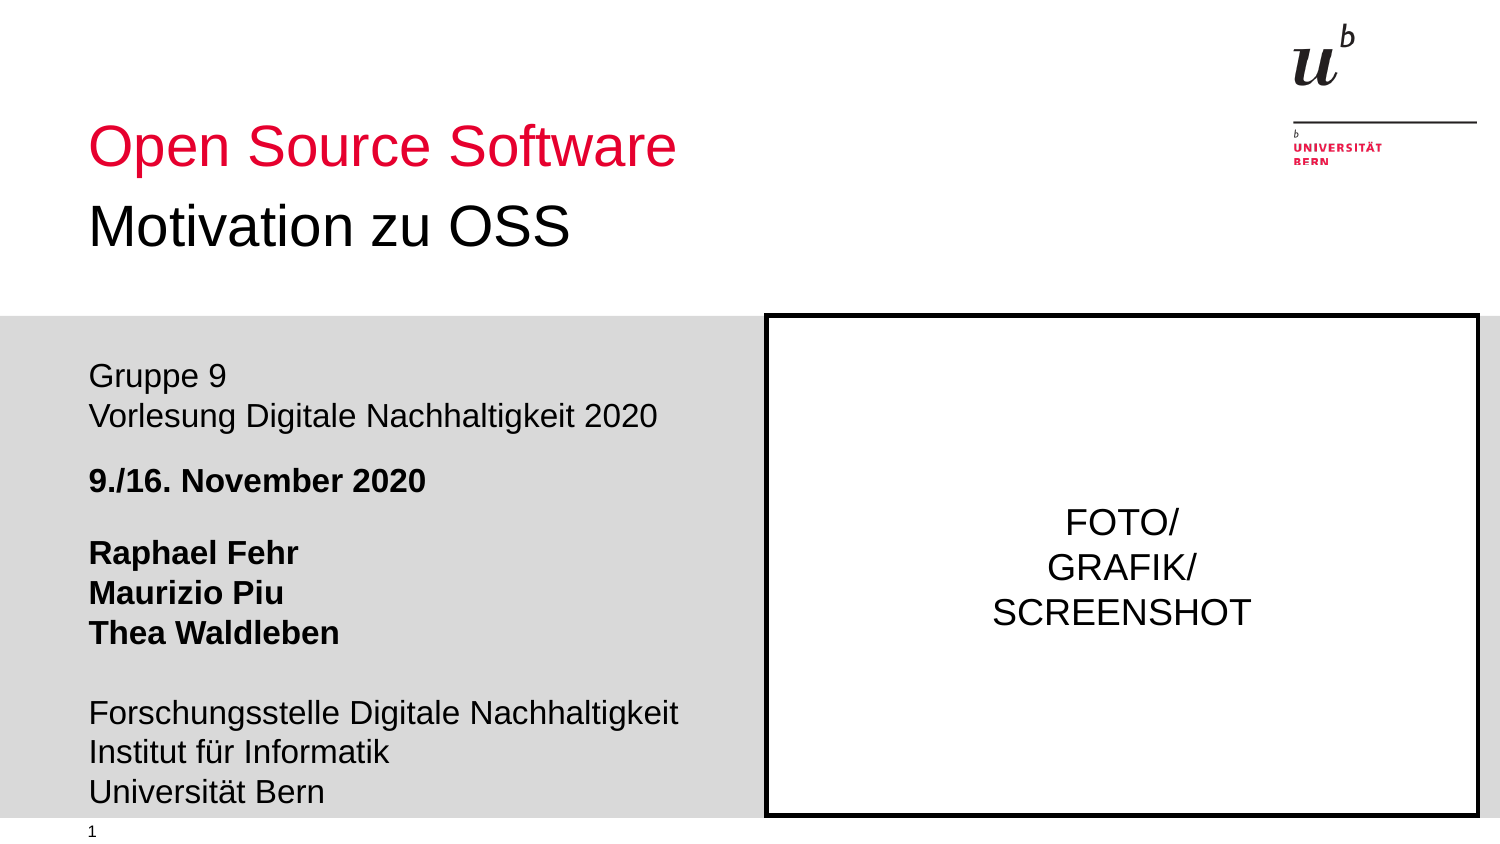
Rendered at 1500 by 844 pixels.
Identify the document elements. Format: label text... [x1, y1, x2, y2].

text_box Motivation zu OSS [88, 191, 1365, 260]
text_box Gruppe 9 Vorlesung Digitale Nachhaltigkeit 2020 9./16. November 2020 [88, 354, 762, 493]
text_box Raphael Fehr Maurizio Piu Thea Waldleben Forschungsstelle Digitale Nachhaltigkeit Institut für Informatik Universität Bern [88, 531, 700, 783]
text_box FOTO/ GRAFIK/ SCREENSHOT [766, 315, 1478, 816]
text_box Open Source Software [88, 111, 1241, 179]
